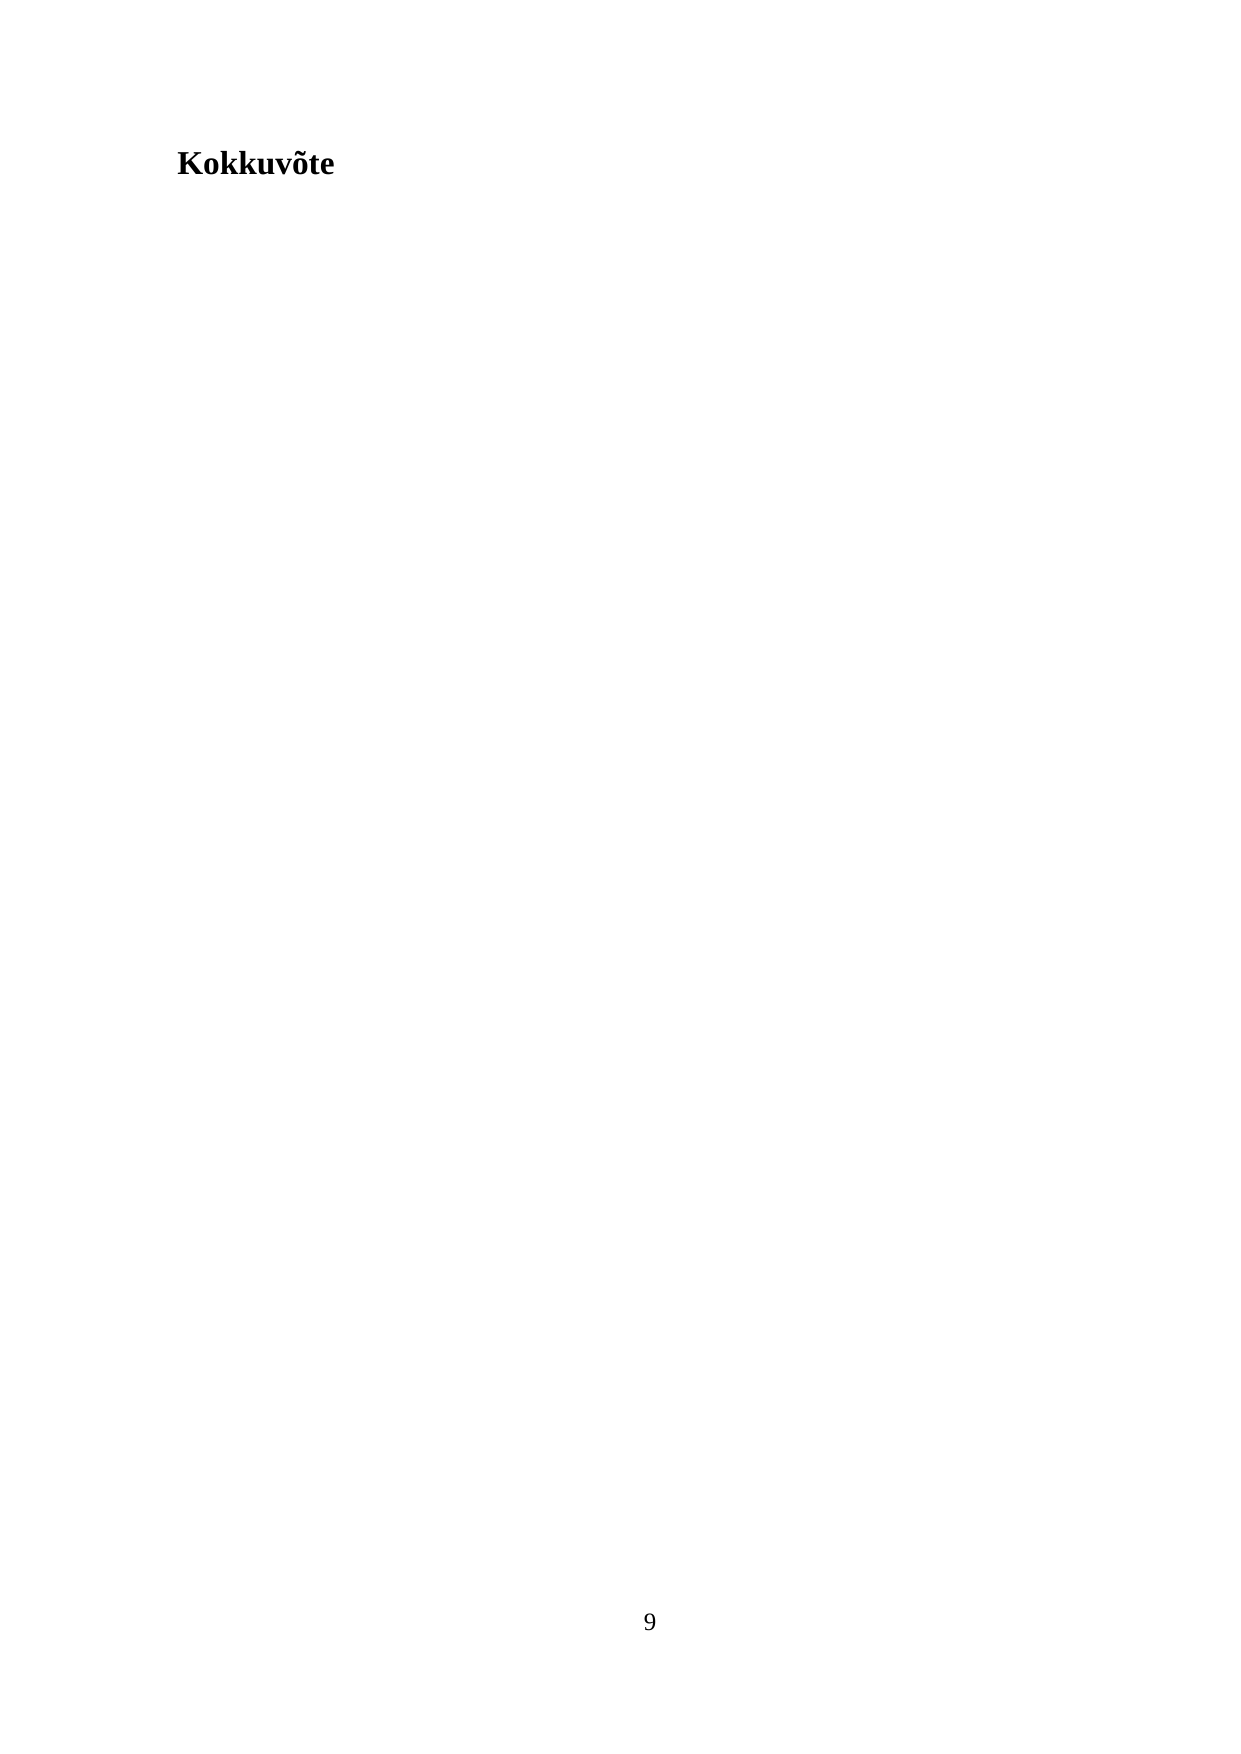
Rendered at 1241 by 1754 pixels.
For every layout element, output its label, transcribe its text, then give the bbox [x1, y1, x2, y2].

subtitle Kokkuvõte [177, 143, 1122, 181]
